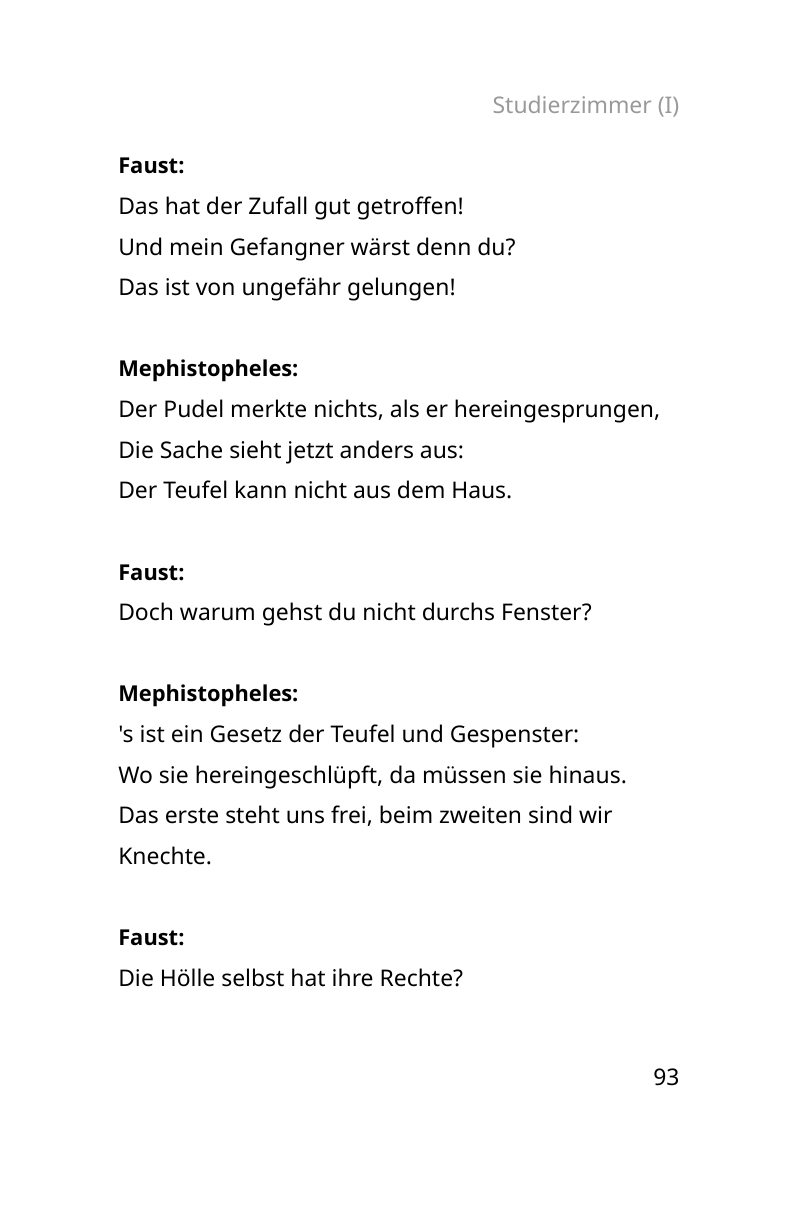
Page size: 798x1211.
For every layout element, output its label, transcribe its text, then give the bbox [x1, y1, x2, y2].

text Mephistopheles: 's ist ein Gesetz der Teufel und Gespenster: Wo sie hereingeschlüpft, da müssen sie hinaus. Das erste steht uns frei, beim zweiten sind wir Knechte. [118, 654, 679, 871]
text Faust: Das hat der Zufall gut getroffen! Und mein Gefangner wärst denn du? Das ist von ungefähr gelungen! [118, 149, 679, 302]
text Faust: Doch warum gehst du nicht durchs Fenster? [118, 533, 679, 627]
text Mephistopheles: Der Pudel merkte nichts, als er hereingesprungen, Die Sache sieht jetzt anders aus: Der Teufel kann nicht aus dem Haus. [118, 329, 679, 506]
text Faust: Die Hölle selbst hat ihre Rechte? [118, 898, 679, 993]
